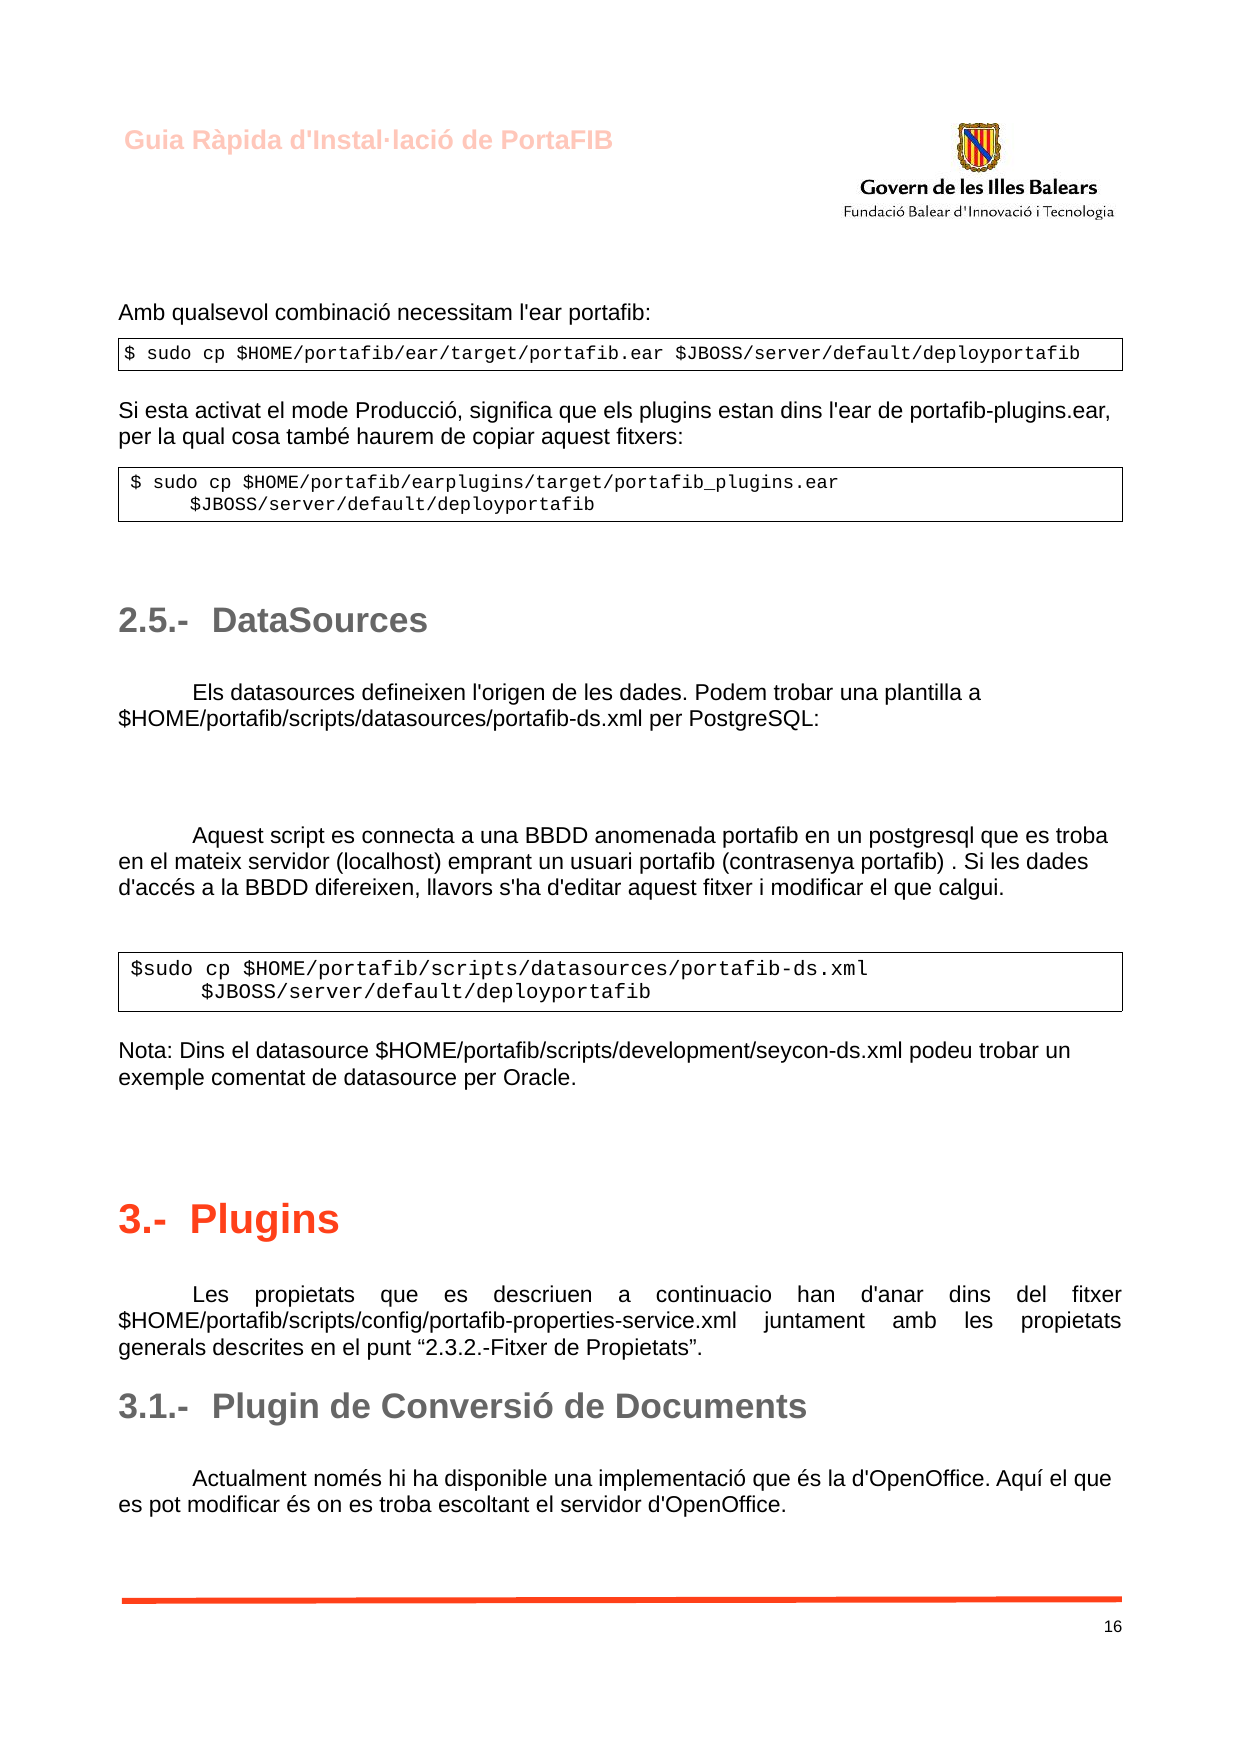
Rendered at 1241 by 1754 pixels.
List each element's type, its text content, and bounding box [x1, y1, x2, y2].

picture [840, 123, 1117, 220]
text Nota: Dins el datasource $HOME/portafib/scripts/development/seycon-ds.xml podeu trobar un exemple comentat de datasource per Oracle. [118, 1037, 1122, 1090]
table_header $ sudo cp $HOME/portafib/ear/target/portafib.ear $JBOSS/server/default/deployportafib [119, 339, 1122, 370]
text Actualment només hi ha disponible una implementació que és la d'OpenOffice. Aquí el que es pot modificar és on es troba escoltant el servidor d'OpenOffice. [118, 1464, 1122, 1517]
subtitle DataSources [118, 599, 1122, 640]
table_header $sudo cp $HOME/portafib/scripts/datasources/portafib-ds.xml $JBOSS/server/default/deployportafib [119, 953, 1122, 1011]
text Les propietats que es descriuen a continuacio han d'anar dins del fitxer $HOME/portafib/scripts/config/portafib-properties-service.xml juntament amb les propietats generals descrites en el punt “2.3.2.-Fitxer de Propietats”. [118, 1281, 1122, 1360]
subtitle Plugin de Conversió de Documents [118, 1385, 1122, 1426]
table_header $ sudo cp $HOME/portafib/earplugins/target/portafib_plugins.ear $JBOSS/server/default/deployportafib [119, 468, 1122, 521]
text Si esta activat el mode Producció, significa que els plugins estan dins l'ear de portafib-plugins.ear, per la qual cosa també haurem de copiar aquest fitxers: [118, 397, 1122, 449]
text Els datasources defineixen l'origen de les dades. Podem trobar una plantilla a $HOME/portafib/scripts/datasources/portafib-ds.xml per PostgreSQL: [118, 679, 1122, 731]
text Aquest script es connecta a una BBDD anomenada portafib en un postgresql que es troba en el mateix servidor (localhost) emprant un usuari portafib (contrasenya portafib) . Si les dades d'accés a la BBDD difereixen, llavors s'ha d'editar aquest fitxer i modificar el que calgui. [118, 822, 1122, 901]
text Amb qualsevol combinació necessitam l'ear portafib: [118, 299, 1122, 325]
subtitle Plugins [118, 1194, 1122, 1242]
